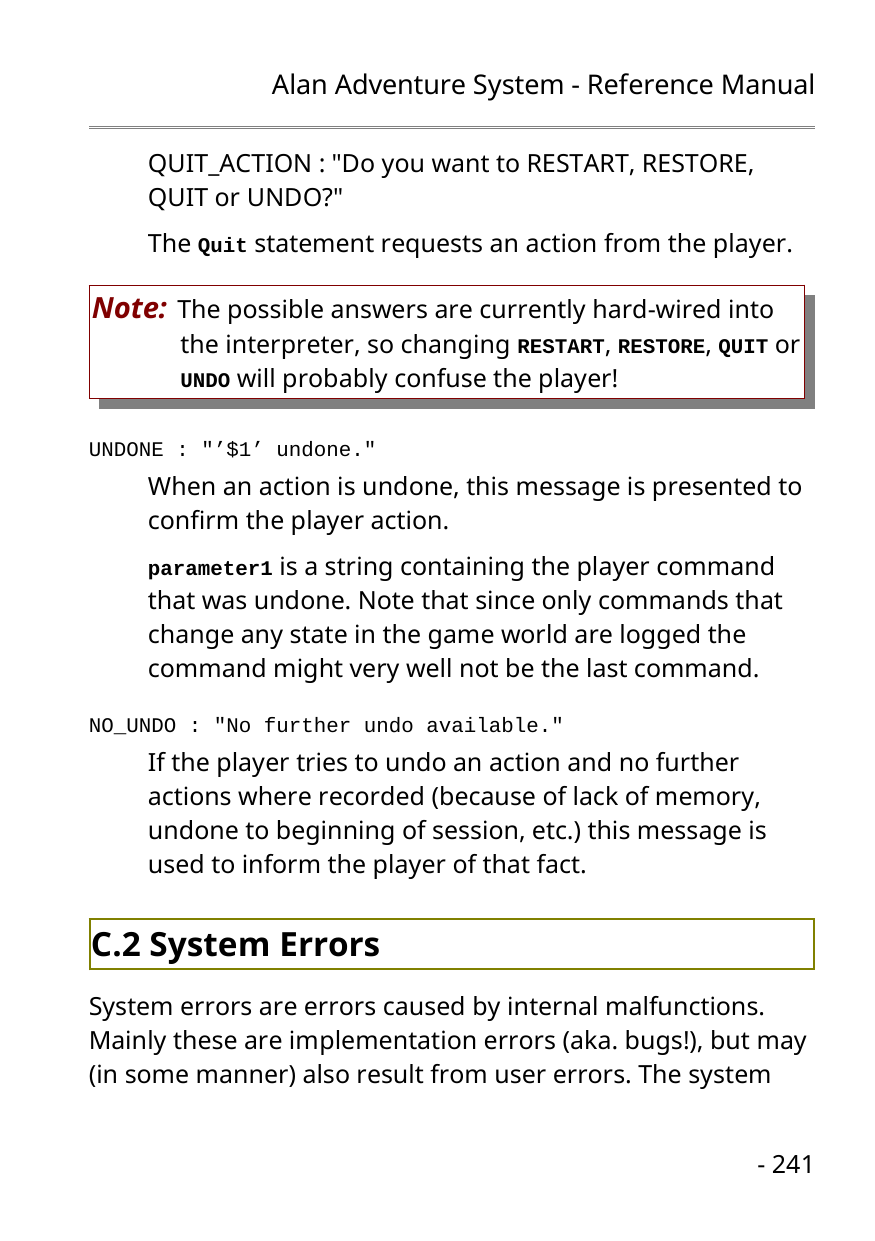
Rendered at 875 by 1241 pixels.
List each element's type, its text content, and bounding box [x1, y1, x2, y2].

text System errors are errors caused by internal malfunctions. Mainly these are im­plementation errors (aka. bugs!), but may (in some manner) also result from user errors. The system [88, 989, 815, 1091]
text QUIT_ACTION : "Do you want to RESTART, RESTORE, QUIT or UNDO?" [148, 146, 815, 213]
text UNDONE : "’$1’ undone." [88, 439, 815, 463]
text parameter1 is a string containing the player command that was undone. Note that since only commands that change any state in the game world are logged the command might very well not be the last command. [148, 549, 815, 685]
list The possible answers are currently hard-wired into the in­terpreter, so changing RESTART, RESTORE, QUIT or UNDO will prob­ably confuse the player! [90, 286, 804, 398]
text NO_UNDO : "No further undo available." [88, 715, 815, 739]
text If the player tries to undo an action and no further actions where recorded (because of lack of memory, undone to beginning of session, etc.) this message is used to inform the player of that fact. [148, 745, 815, 881]
text The Quit statement requests an action from the player. [148, 226, 815, 260]
subtitle System Errors [91, 920, 813, 968]
text When an action is undone, this message is presented to confirm the player action. [148, 469, 815, 537]
